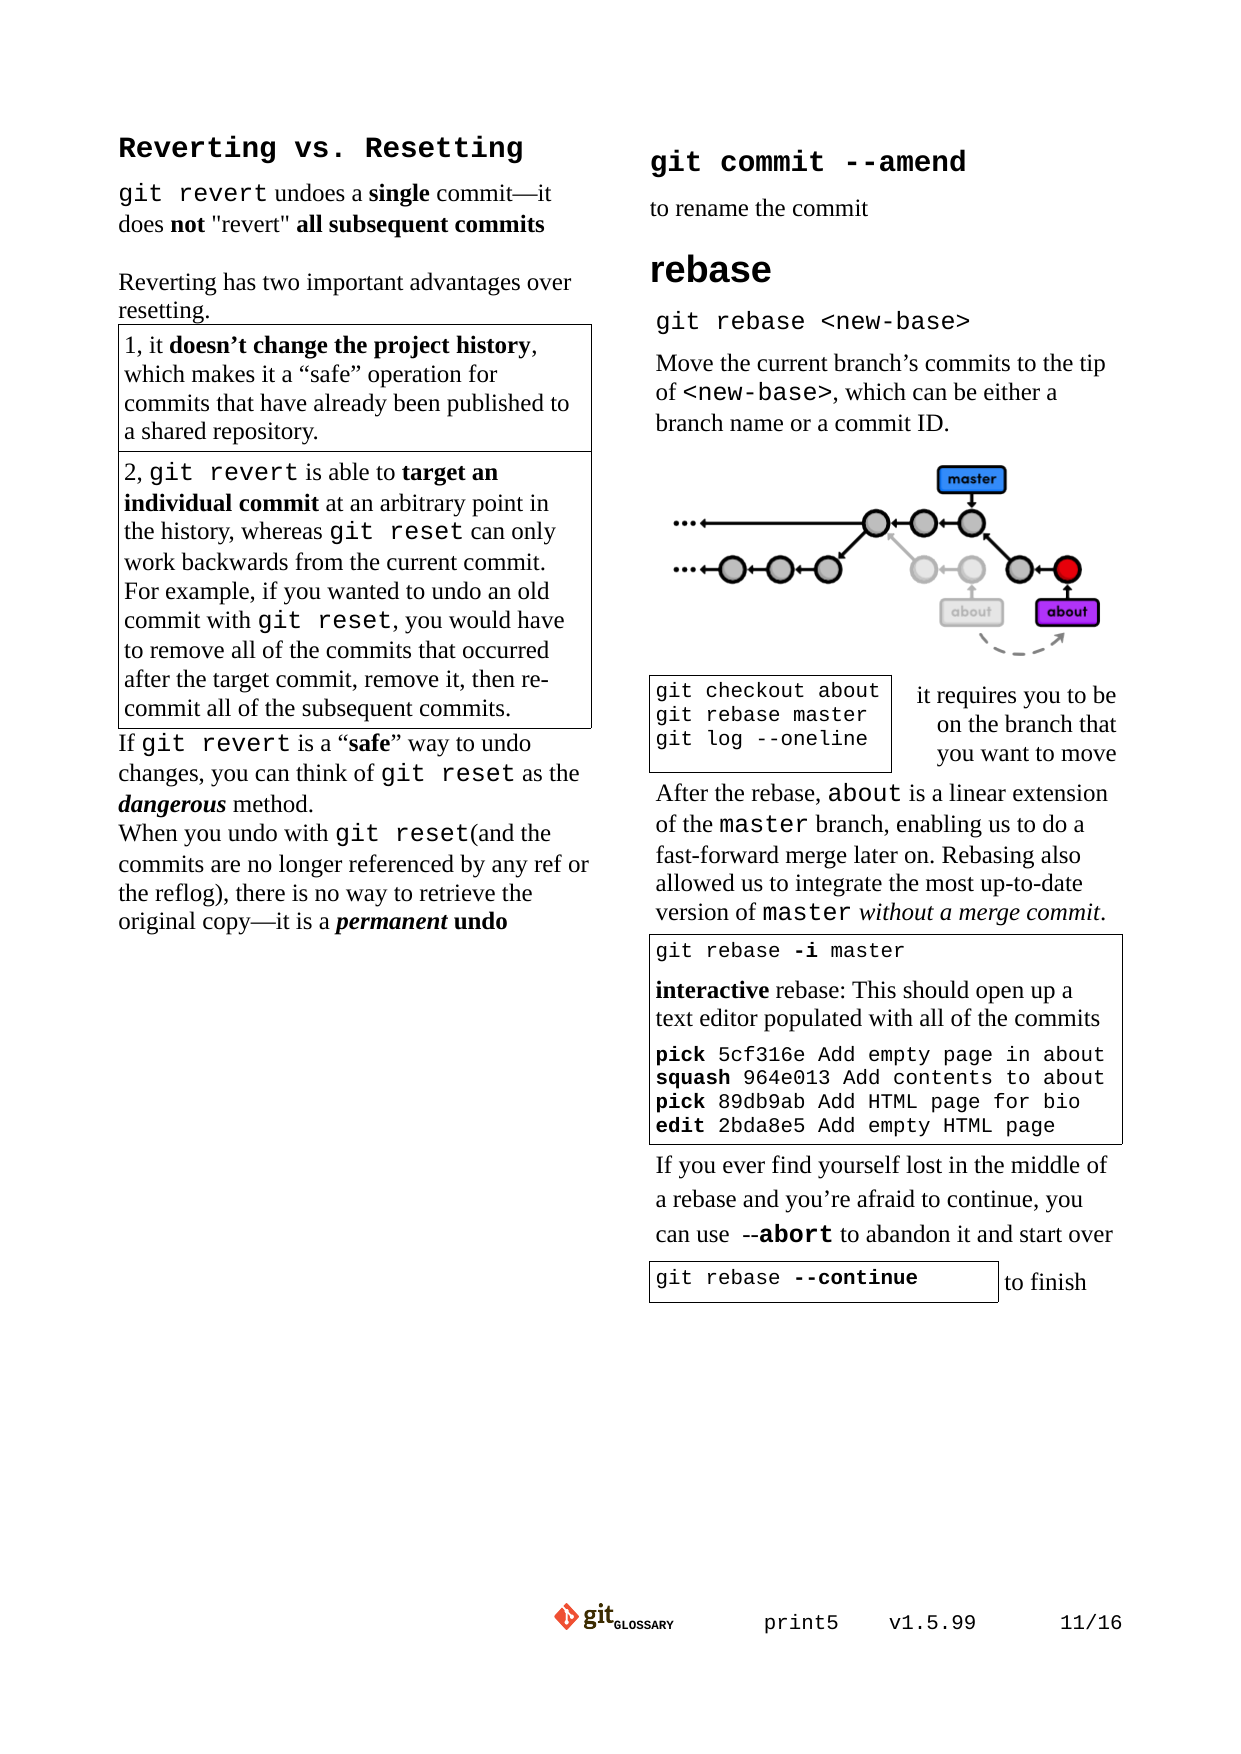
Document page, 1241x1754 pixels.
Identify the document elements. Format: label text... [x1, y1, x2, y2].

subtitle Reverting vs. Resetting [118, 133, 591, 166]
table_cell Move the current branch’s commits to the tip of <new-base>, which can be either a branch name or a commit ID. [650, 343, 1122, 443]
table_cell [650, 443, 1122, 674]
table_cell git rebase -i master [650, 935, 1122, 969]
text to rename the commit [649, 193, 1122, 222]
table_cell If you ever find yourself lost in the middle of a rebase and you’re afraid to continue, you can use --abort to abandon it and start over [650, 1145, 1122, 1261]
table_cell git rebase --continue [650, 1262, 998, 1302]
text If git revert is a “safe” way to undo changes, you can think of git reset as the dangerous method. [118, 729, 591, 818]
picture [554, 1603, 614, 1630]
text git revert undoes a single commit—it does not "revert" all subsequent commits [118, 178, 591, 238]
table_header 1, it doesn’t change the project history, which makes it a “safe” operation for commits that have already been published to a shared repository. [119, 325, 591, 451]
text When you undo with git reset(and the commits are no longer referenced by any ref or the reflog), there is no way to retrieve the original copy—it is a permanent undo [118, 818, 591, 935]
table_cell After the rebase, about is a linear extension of the master branch, enabling us to do a fast-forward merge later on. Rebasing also allowed us to integrate the most up-to-date version of master without a merge commit. [650, 772, 1122, 934]
table_cell git checkout about git rebase master git log --oneline [650, 676, 891, 772]
table_cell interactive rebase: This should open up a text editor populated with all of the commits [650, 969, 1122, 1038]
subtitle git commit --amend [649, 147, 1122, 181]
table_cell it requires you to be on the branch that you want to move [892, 675, 1122, 772]
picture [655, 448, 1117, 669]
subtitle rebase [649, 247, 1122, 291]
table_cell to finish [999, 1261, 1122, 1302]
table_cell 2, git revert is able to target an individual commit at an arbitrary point in the history, whereas git reset can only work backwards from the current commit. For example, if you wanted to undo an old commit with git reset, you would have to remove all of the commits that occurred after the target commit, remove it, then re-commit all of the subsequent commits. [119, 452, 591, 727]
table_header git rebase <new-base> [650, 303, 1122, 343]
text Reverting has two important advantages over resetting. [118, 267, 591, 324]
table_cell pick 5cf316e Add empty page in about squash 964e013 Add contents to about pick 89db9ab Add HTML page for bio edit 2bda8e5 Add empty HTML page [650, 1038, 1122, 1144]
